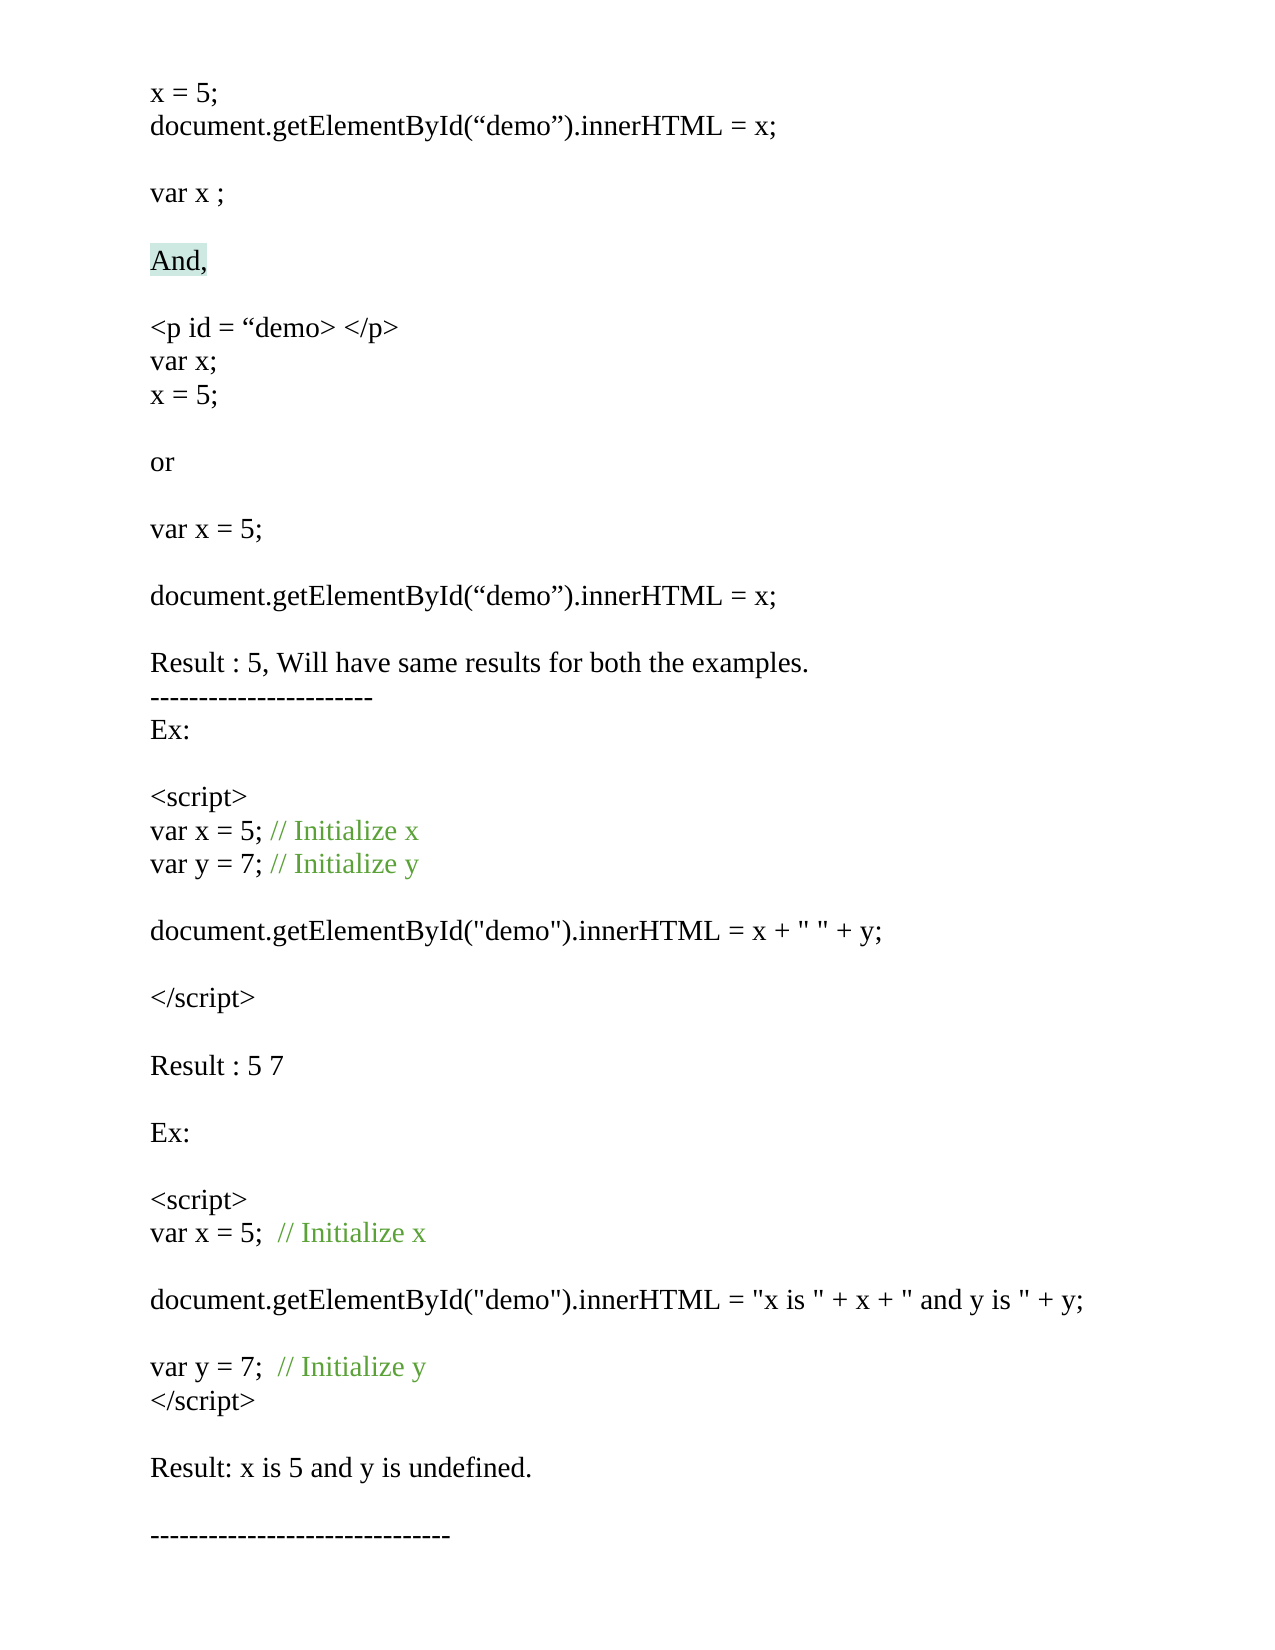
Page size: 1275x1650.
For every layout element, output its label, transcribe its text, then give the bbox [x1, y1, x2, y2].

text <p id = “demo> </p> [150, 310, 1125, 343]
text Ex: [150, 1115, 1125, 1148]
text </script> [150, 981, 1125, 1014]
text Ex: [150, 712, 1125, 746]
text var x = 5; // Initialize x [150, 813, 1125, 846]
text ----------------------- [150, 679, 1125, 712]
text var x ; [150, 176, 1125, 209]
text Result: x is 5 and y is undefined. [150, 1450, 1125, 1484]
text var x = 5; [150, 511, 1125, 544]
text document.getElementById("demo").innerHTML = "x is " + x + " and y is " + y; [150, 1282, 1125, 1316]
text or [150, 444, 1125, 477]
text document.getElementById("demo").innerHTML = x + " " + y; [150, 913, 1125, 947]
text </script> [150, 1383, 1125, 1417]
text x = 5; [150, 75, 1125, 108]
text var y = 7; // Initialize y [150, 846, 1125, 880]
text var x = 5; // Initialize x [150, 1215, 1125, 1249]
text <script> [150, 1182, 1125, 1215]
text Result : 5, Will have same results for both the examples. [150, 645, 1125, 679]
text ------------------------------- [150, 1517, 1125, 1551]
text Result : 5 7 [150, 1048, 1125, 1081]
text And, [150, 243, 1125, 276]
text x = 5; [150, 377, 1125, 410]
text <script> [150, 779, 1125, 813]
text var y = 7; // Initialize y [150, 1349, 1125, 1383]
text document.getElementById(“demo”).innerHTML = x; [150, 108, 1125, 142]
text document.getElementById(“demo”).innerHTML = x; [150, 578, 1125, 612]
text var x; [150, 343, 1125, 377]
